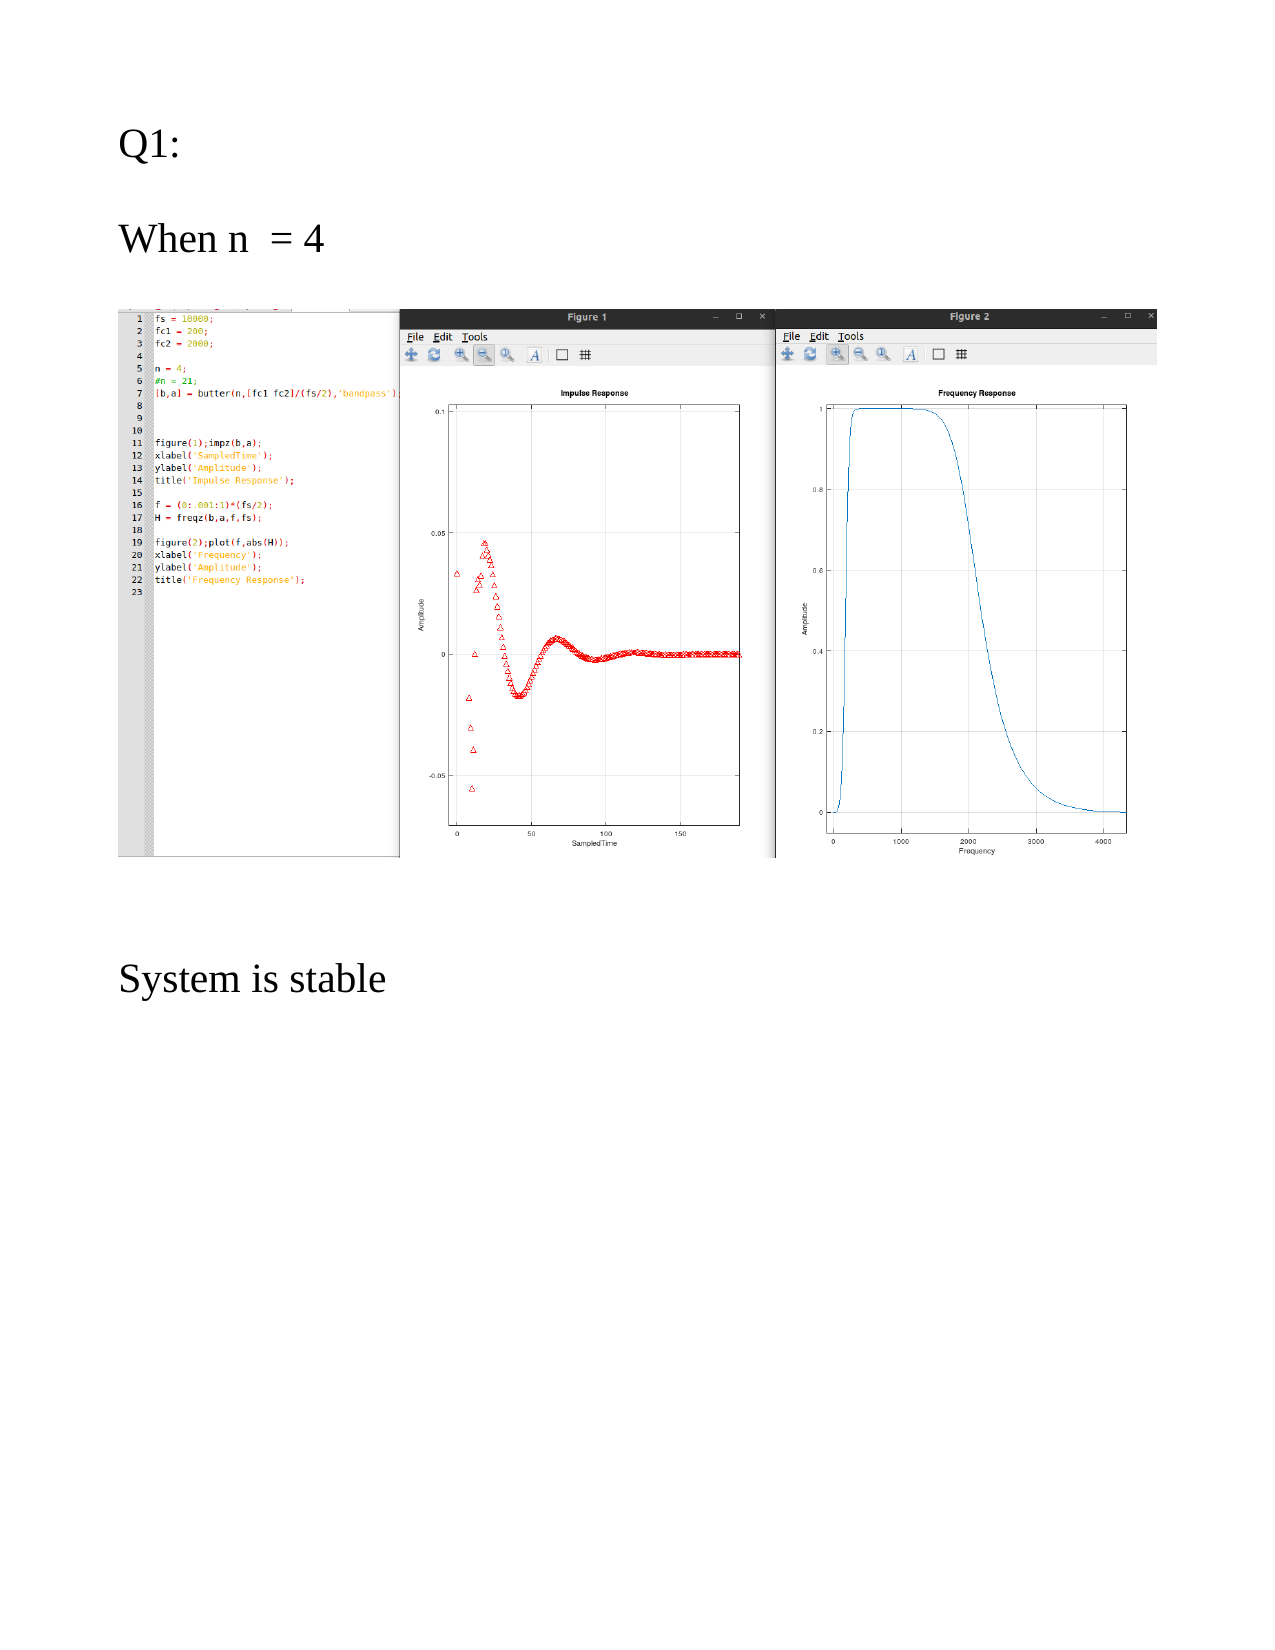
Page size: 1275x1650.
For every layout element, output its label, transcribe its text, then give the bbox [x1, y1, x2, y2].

picture [118, 309, 1157, 858]
text Q1: [118, 118, 1157, 166]
text System is stable [118, 953, 1157, 1001]
text When n = 4 [118, 214, 1157, 262]
